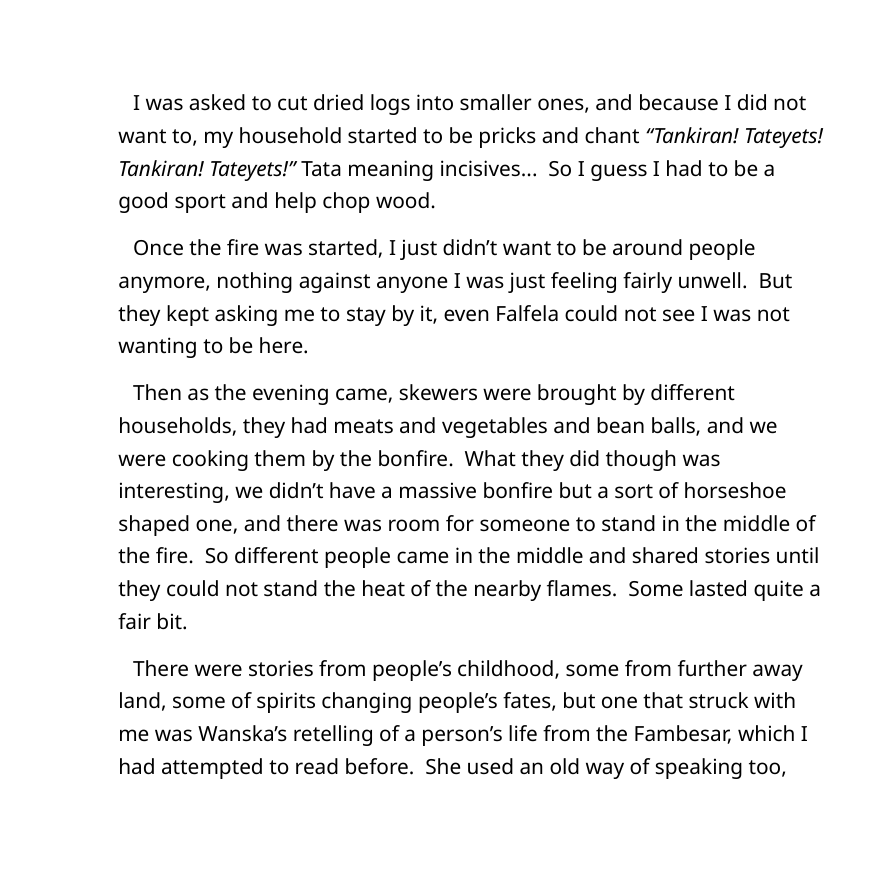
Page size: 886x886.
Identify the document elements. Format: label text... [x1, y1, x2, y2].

text Once the fire was started, I just didn’t want to be around people anymore, nothing against anyone I was just feeling fairly unwell. But they kept asking me to stay by it, even Falfela could not see I was not wanting to be here. [118, 233, 827, 360]
text Then as the evening came, skewers were brought by different households, they had meats and vegetables and bean balls, and we were cooking them by the bonfire. What they did though was interesting, we didn’t have a massive bonfire but a sort of horseshoe shaped one, and there was room for someone to stand in the middle of the fire. So different people came in the middle and shared stories until they could not stand the heat of the nearby flames. Some lasted quite a fair bit. [118, 378, 827, 635]
text I was asked to cut dried logs into smaller ones, and because I did not want to, my household started to be pricks and chant “Tankiran! Tateyets! Tankiran! Tateyets!” Tata meaning incisives... So I guess I had to be a good sport and help chop wood. [118, 88, 827, 215]
text There were stories from people’s childhood, some from further away land, some of spirits changing people’s fates, but one that struck with me was Wanska’s retelling of a person’s life from the Fambesar, which I had attempted to read before. She used an old way of speaking too, [118, 654, 827, 780]
